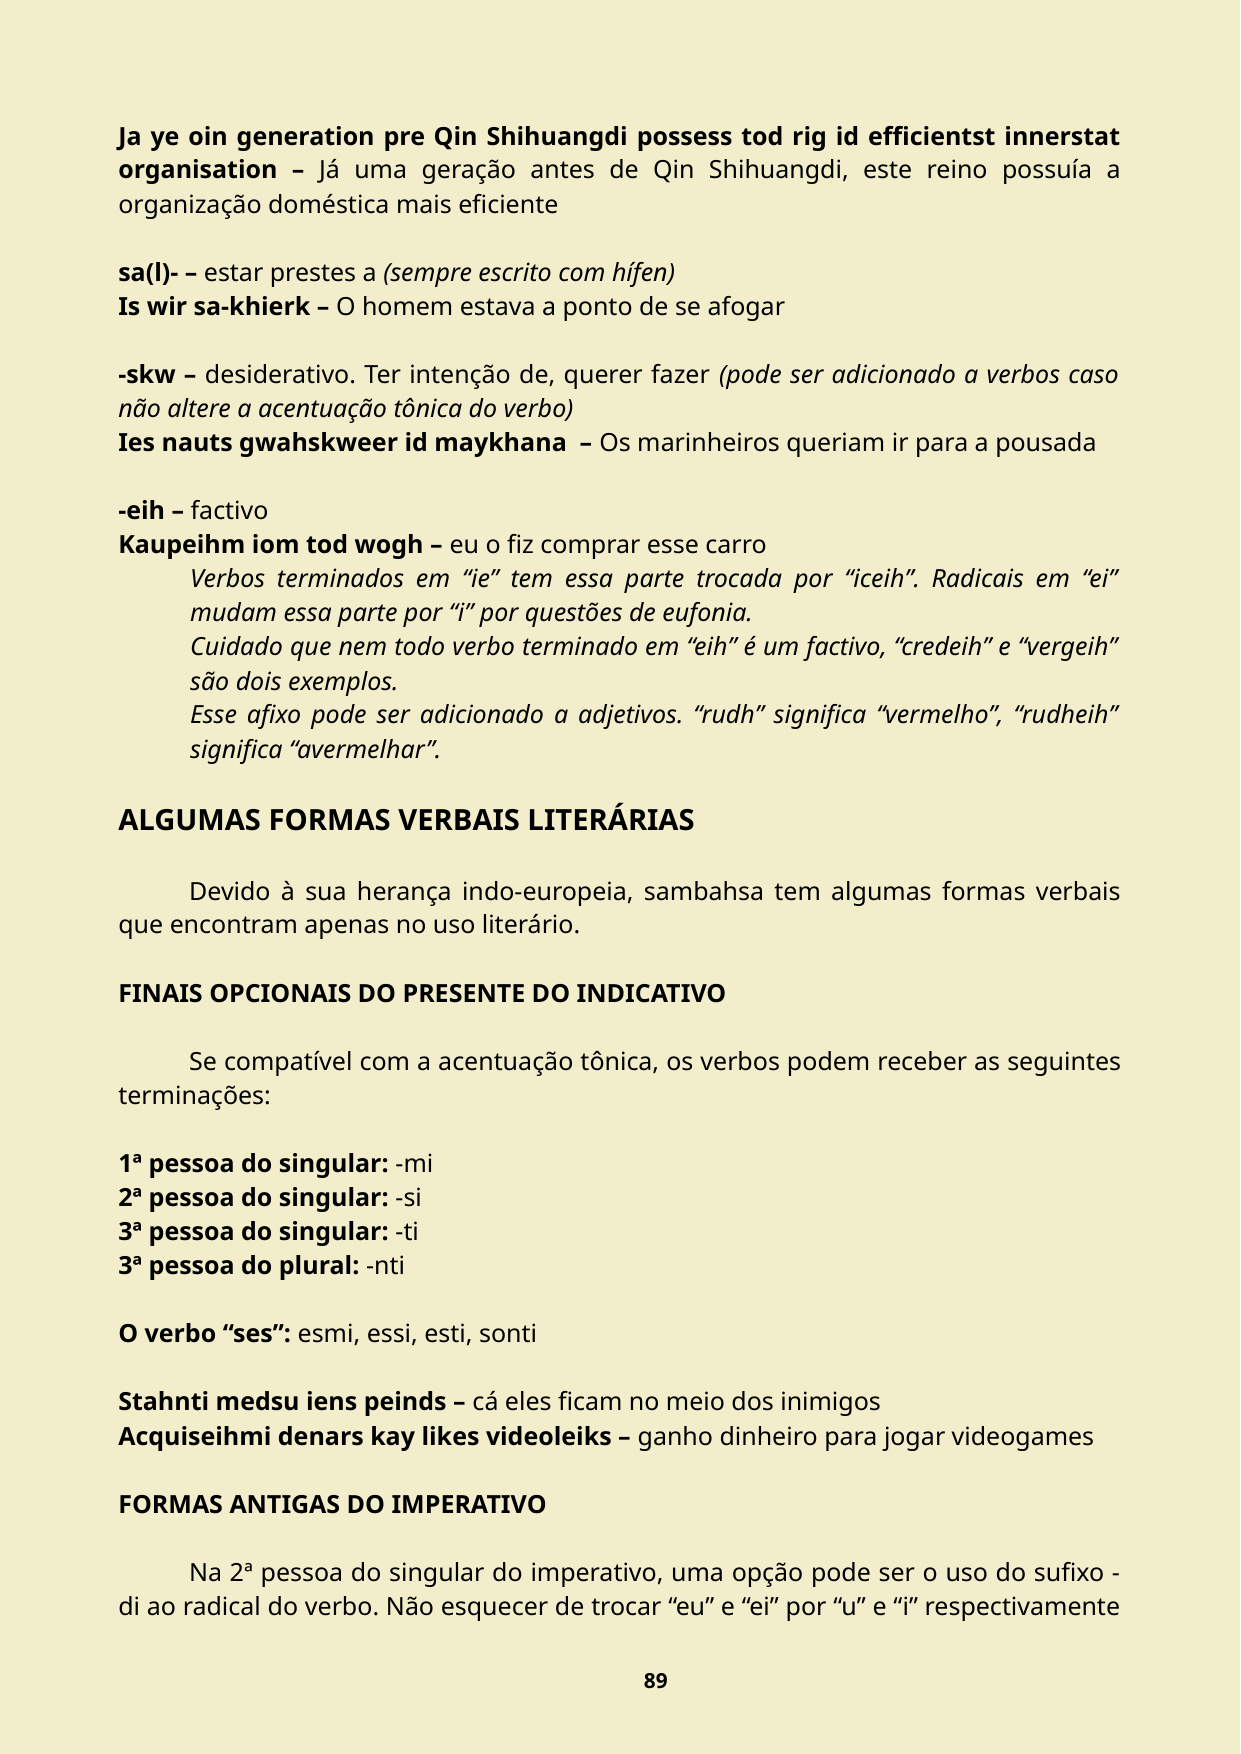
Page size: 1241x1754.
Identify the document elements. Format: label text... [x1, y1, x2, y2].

text 1ª pessoa do singular: -mi [118, 1146, 1122, 1180]
text 2ª pessoa do singular: -si [118, 1180, 1122, 1214]
subtitle ALGUMAS FORMAS VERBAIS LITERÁRIAS [118, 799, 1122, 839]
text Acquiseihmi denars kay likes videoleiks – ganho dinheiro para jogar videogames [118, 1418, 1122, 1452]
text Devido à sua herança indo-europeia, sambahsa tem algumas formas verbais que encontram apenas no uso literário. [118, 873, 1122, 941]
text Kaupeihm iom tod wogh – eu o fiz comprar esse carro [118, 527, 1122, 561]
text Is wir sa-khierk – O homem estava a ponto de se afogar [118, 288, 1122, 322]
text Ja ye oin generation pre Qin Shihuangdi possess tod rig id efficientst innerstat organisation – Já uma geração antes de Qin Shihuangdi, este reino possuía a organização doméstica mais eficiente [118, 118, 1122, 220]
text sa(l)- – estar prestes a (sempre escrito com hífen) [118, 254, 1122, 288]
text -eih – factivo [118, 493, 1122, 527]
subtitle FORMAS ANTIGAS DO IMPERATIVO [118, 1486, 1122, 1520]
text 3ª pessoa do singular: -ti [118, 1214, 1122, 1248]
text Cuidado que nem todo verbo terminado em “eih” é um factivo, “credeih” e “vergeih” são dois exemplos. [190, 629, 1122, 697]
text Na 2ª pessoa do singular do imperativo, uma opção pode ser o uso do sufixo -di ao radical do verbo. Não esquecer de trocar “eu” e “ei” por “u” e “i” respectivamente [118, 1554, 1122, 1622]
text Esse afixo pode ser adicionado a adjetivos. “rudh” significa “vermelho”, “rudheih” significa “avermelhar”. [190, 697, 1122, 765]
text Stahnti medsu iens peinds – cá eles ficam no meio dos inimigos [118, 1384, 1122, 1418]
text Ies nauts gwahskweer id maykhana – Os marinheiros queriam ir para a pousada [118, 425, 1122, 459]
text O verbo “ses”: esmi, essi, esti, sonti [118, 1316, 1122, 1350]
text Verbos terminados em “ie” tem essa parte trocada por “iceih”. Radicais em “ei” mudam essa parte por “i” por questões de eufonia. [190, 561, 1122, 629]
text -skw – desiderativo. Ter intenção de, querer fazer (pode ser adicionado a verbos caso não altere a acentuação tônica do verbo) [118, 357, 1122, 425]
text Se compatível com a acentuação tônica, os verbos podem receber as seguintes terminações: [118, 1043, 1122, 1112]
subtitle FINAIS OPCIONAIS DO PRESENTE DO INDICATIVO [118, 975, 1122, 1009]
text 3ª pessoa do plural: -nti [118, 1248, 1122, 1282]
